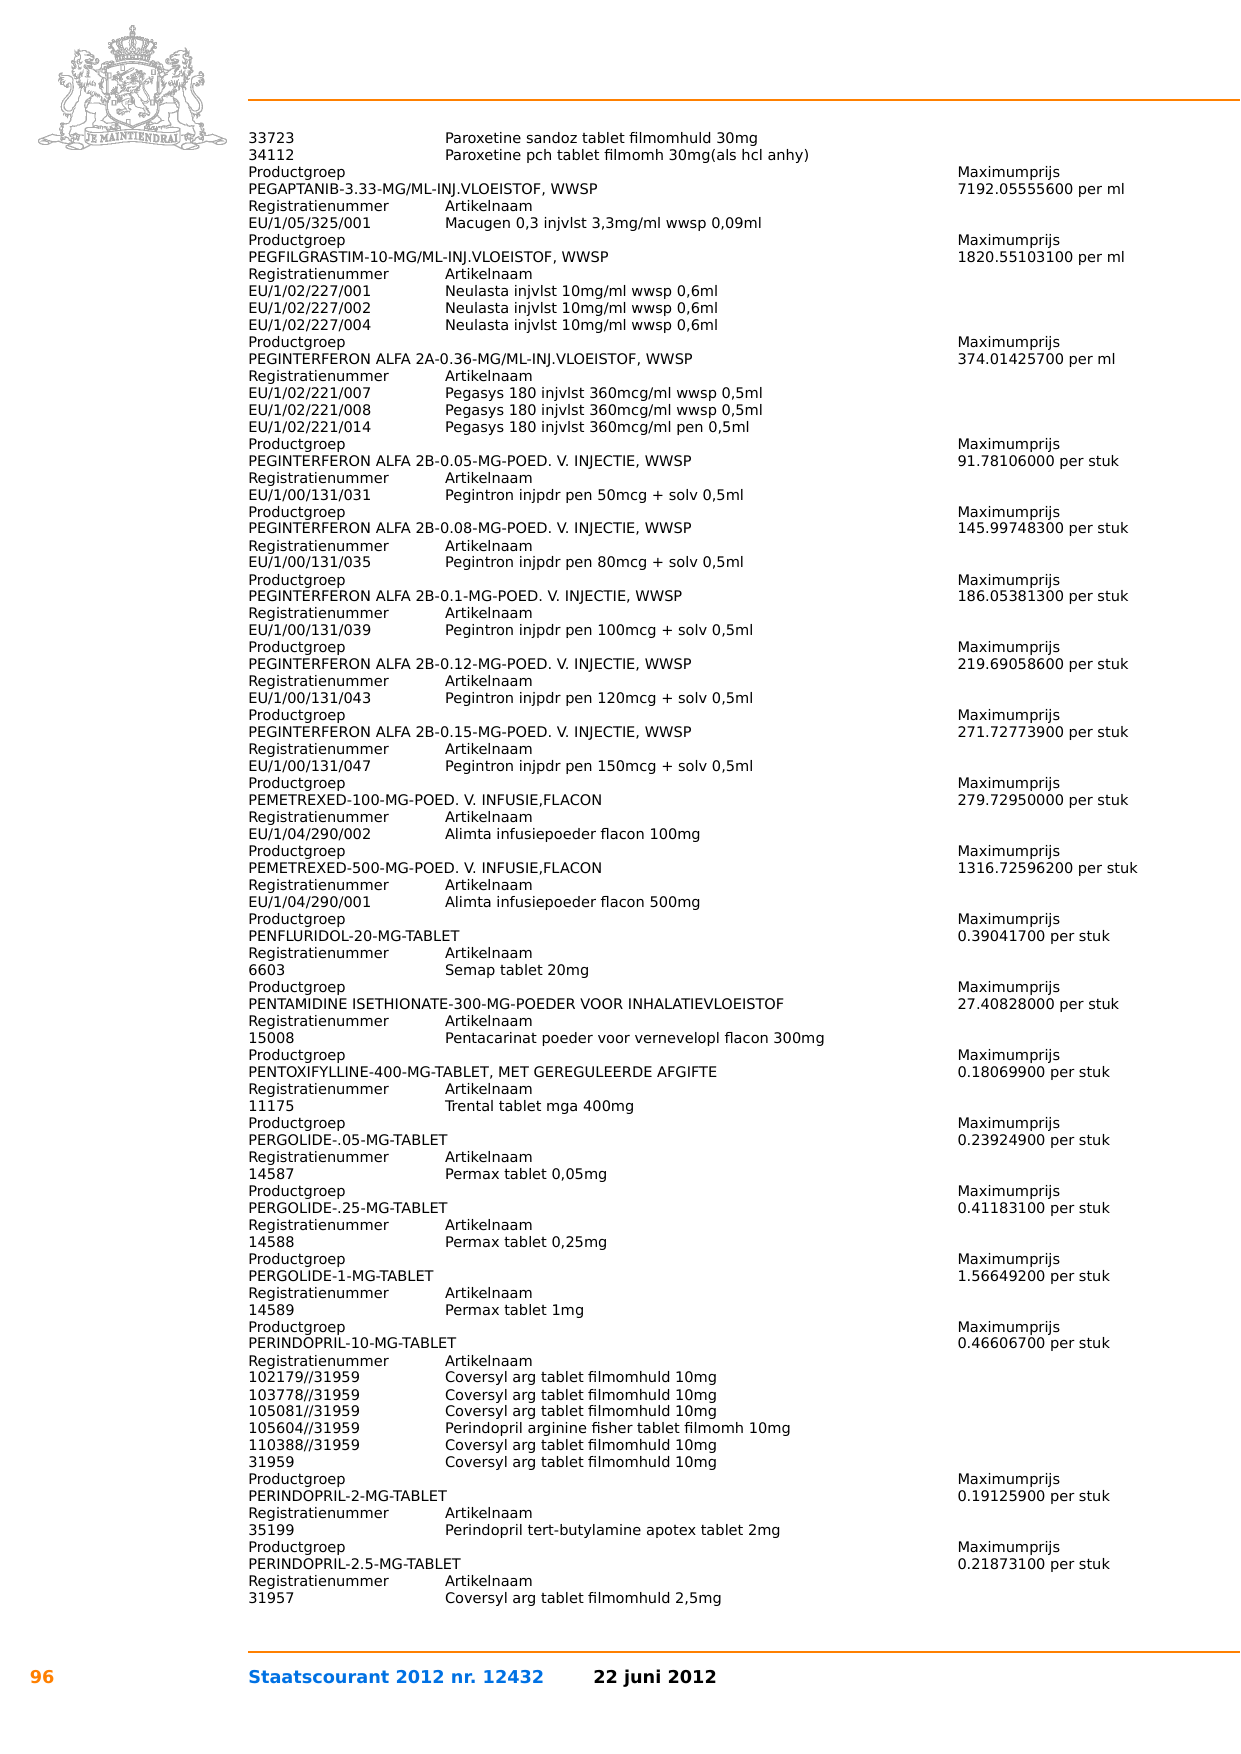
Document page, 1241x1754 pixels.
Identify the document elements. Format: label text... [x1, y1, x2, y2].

table_cell [951, 1217, 1163, 1233]
table_cell [439, 707, 951, 724]
table_cell 0.46606700 per stuk [951, 1335, 1163, 1352]
table_cell [439, 571, 951, 588]
table_cell 1820.55103100 per ml [951, 249, 1163, 266]
table_cell Maximumprijs [951, 843, 1163, 860]
table_cell Artikelnaam [439, 877, 951, 894]
table_cell [439, 1047, 951, 1064]
table_cell [439, 1251, 951, 1267]
table_cell [439, 164, 951, 181]
table_cell Maximumprijs [951, 571, 1163, 588]
table_cell EU/1/05/325/001 [248, 215, 439, 232]
table_cell Productgroep [248, 979, 439, 996]
table_cell [439, 1319, 951, 1335]
table_cell Artikelnaam [439, 673, 951, 690]
table_cell PEGINTERFERON ALFA 2A-0.36-MG/ML-INJ.VLOEISTOF, WWSP [248, 351, 951, 368]
table_cell Maximumprijs [951, 1319, 1163, 1335]
table_cell [951, 385, 1163, 402]
table_cell [951, 554, 1163, 571]
table_cell [951, 1590, 1163, 1607]
table_cell [951, 809, 1163, 826]
table_cell Artikelnaam [439, 1149, 951, 1166]
table_cell 105604//31959 [248, 1420, 439, 1437]
table_cell [951, 1234, 1163, 1251]
table_cell [439, 334, 951, 351]
table_cell Productgroep [248, 164, 439, 181]
table_cell PEMETREXED-500-MG-POED. V. INFUSIE,FLACON [248, 860, 951, 877]
table_cell Registratienummer [248, 266, 439, 283]
table_cell Registratienummer [248, 1285, 439, 1301]
table_cell Maximumprijs [951, 911, 1163, 928]
table_cell Productgroep [248, 639, 439, 656]
table_cell [951, 945, 1163, 962]
table_cell [951, 266, 1163, 283]
table_cell Maximumprijs [951, 1539, 1163, 1556]
table_cell PERINDOPRIL-2.5-MG-TABLET [248, 1556, 951, 1573]
table_cell Pentacarinat poeder voor vernevelopl flacon 300mg [439, 1030, 951, 1047]
table_cell 0.19125900 per stuk [951, 1488, 1163, 1505]
table_cell PERGOLIDE-.25-MG-TABLET [248, 1200, 951, 1217]
table_cell [439, 1539, 951, 1556]
table_cell 11175 [248, 1098, 439, 1115]
table_cell Artikelnaam [439, 1081, 951, 1098]
table_cell 15008 [248, 1030, 439, 1047]
table_cell 14588 [248, 1234, 439, 1251]
table_cell Registratienummer [248, 945, 439, 962]
table_cell Productgroep [248, 571, 439, 588]
table_cell Productgroep [248, 1251, 439, 1267]
table_cell [951, 470, 1163, 486]
table_cell [951, 147, 1163, 164]
table_cell [951, 1420, 1163, 1437]
table_cell [951, 1098, 1163, 1115]
table_cell [951, 1013, 1163, 1030]
table_cell 27.40828000 per stuk [951, 996, 1163, 1013]
table_cell [951, 894, 1163, 911]
table_cell EU/1/00/131/043 [248, 690, 439, 707]
table_cell Maximumprijs [951, 232, 1163, 249]
table_cell EU/1/02/221/014 [248, 419, 439, 436]
table_cell [951, 317, 1163, 334]
table_cell Maximumprijs [951, 707, 1163, 724]
table_cell Trental tablet mga 400mg [439, 1098, 951, 1115]
table_cell EU/1/02/227/001 [248, 283, 439, 300]
table_cell [951, 1166, 1163, 1183]
table_cell Pegasys 180 injvlst 360mcg/ml wwsp 0,5ml [439, 385, 951, 402]
table_cell Coversyl arg tablet filmomhuld 10mg [439, 1369, 951, 1386]
table_cell Artikelnaam [439, 368, 951, 384]
table_cell [439, 1115, 951, 1132]
table_cell Coversyl arg tablet filmomhuld 10mg [439, 1454, 951, 1471]
table_cell PERINDOPRIL-2-MG-TABLET [248, 1488, 951, 1505]
table_cell Artikelnaam [439, 945, 951, 962]
table_cell 0.18069900 per stuk [951, 1064, 1163, 1081]
table_cell 102179//31959 [248, 1369, 439, 1386]
table_cell [439, 504, 951, 520]
table_cell Paroxetine sandoz tablet filmomhuld 30mg [439, 130, 951, 147]
table_cell Maximumprijs [951, 504, 1163, 520]
table_cell Artikelnaam [439, 1353, 951, 1369]
table_cell 1.56649200 per stuk [951, 1268, 1163, 1284]
table_cell 31959 [248, 1454, 439, 1471]
table_cell 33723 [248, 130, 439, 147]
table_cell Pegintron injpdr pen 50mcg + solv 0,5ml [439, 486, 951, 503]
table_cell Perindopril arginine fisher tablet filmomh 10mg [439, 1420, 951, 1437]
table_cell Artikelnaam [439, 809, 951, 826]
table_cell PEGINTERFERON ALFA 2B-0.1-MG-POED. V. INJECTIE, WWSP [248, 588, 951, 605]
table_cell Productgroep [248, 1047, 439, 1064]
table_cell Pegintron injpdr pen 120mcg + solv 0,5ml [439, 690, 951, 707]
table_cell EU/1/04/290/002 [248, 826, 439, 843]
table_cell [439, 436, 951, 452]
table_cell Productgroep [248, 1471, 439, 1488]
table_cell [439, 232, 951, 249]
table_cell Registratienummer [248, 198, 439, 215]
table_cell [951, 486, 1163, 503]
table_cell Productgroep [248, 232, 439, 249]
table_cell EU/1/04/290/001 [248, 894, 439, 911]
table_cell [439, 911, 951, 928]
table_cell [951, 1301, 1163, 1318]
table_cell Artikelnaam [439, 1013, 951, 1030]
table_cell 103778//31959 [248, 1386, 439, 1403]
picture [38, 25, 227, 150]
table_cell 0.21873100 per stuk [951, 1556, 1163, 1573]
table_cell Registratienummer [248, 809, 439, 826]
table_cell Alimta infusiepoeder flacon 100mg [439, 826, 951, 843]
table_cell Pegasys 180 injvlst 360mcg/ml pen 0,5ml [439, 419, 951, 436]
table_cell [439, 979, 951, 996]
table_cell Maximumprijs [951, 1251, 1163, 1267]
table_cell [951, 605, 1163, 622]
table_cell [951, 300, 1163, 317]
table_cell Registratienummer [248, 470, 439, 486]
table_cell Permax tablet 1mg [439, 1301, 951, 1318]
table_cell Artikelnaam [439, 605, 951, 622]
table_cell Registratienummer [248, 605, 439, 622]
table_cell [951, 690, 1163, 707]
table_cell [951, 1403, 1163, 1420]
table_cell Productgroep [248, 334, 439, 351]
table_cell [951, 1437, 1163, 1454]
table_cell Productgroep [248, 504, 439, 520]
table_cell Artikelnaam [439, 266, 951, 283]
table_cell [951, 962, 1163, 979]
table_cell Artikelnaam [439, 198, 951, 215]
table_cell 34112 [248, 147, 439, 164]
table_cell 0.41183100 per stuk [951, 1200, 1163, 1217]
table_cell Maximumprijs [951, 1183, 1163, 1199]
table_cell 145.99748300 per stuk [951, 520, 1163, 537]
table_cell Pegintron injpdr pen 150mcg + solv 0,5ml [439, 758, 951, 775]
table_cell Maximumprijs [951, 979, 1163, 996]
table_cell Coversyl arg tablet filmomhuld 10mg [439, 1403, 951, 1420]
table_cell Perindopril tert-butylamine apotex tablet 2mg [439, 1522, 951, 1539]
table_cell EU/1/00/131/035 [248, 554, 439, 571]
table_cell [951, 419, 1163, 436]
table_cell Registratienummer [248, 877, 439, 894]
table_cell Registratienummer [248, 673, 439, 690]
table_cell 1316.72596200 per stuk [951, 860, 1163, 877]
table_cell Artikelnaam [439, 741, 951, 758]
table_cell Macugen 0,3 injvlst 3,3mg/ml wwsp 0,09ml [439, 215, 951, 232]
table_cell [951, 877, 1163, 894]
table_cell [951, 1573, 1163, 1590]
table_cell PEGINTERFERON ALFA 2B-0.15-MG-POED. V. INJECTIE, WWSP [248, 724, 951, 741]
table_cell 0.23924900 per stuk [951, 1132, 1163, 1149]
table_cell PEGAPTANIB-3.33-MG/ML-INJ.VLOEISTOF, WWSP [248, 181, 951, 198]
table_cell [951, 622, 1163, 639]
table_cell PENTAMIDINE ISETHIONATE-300-MG-POEDER VOOR INHALATIEVLOEISTOF [248, 996, 951, 1013]
table_cell [951, 1454, 1163, 1471]
table_cell [951, 1081, 1163, 1098]
table_cell Artikelnaam [439, 1505, 951, 1522]
table_cell Registratienummer [248, 1353, 439, 1369]
table_cell 14587 [248, 1166, 439, 1183]
table_cell PEGINTERFERON ALFA 2B-0.08-MG-POED. V. INJECTIE, WWSP [248, 520, 951, 537]
table_cell 6603 [248, 962, 439, 979]
table_cell Pegasys 180 injvlst 360mcg/ml wwsp 0,5ml [439, 402, 951, 418]
table_cell Maximumprijs [951, 1115, 1163, 1132]
table_cell [951, 826, 1163, 843]
table_cell Artikelnaam [439, 1285, 951, 1301]
table_cell Productgroep [248, 1183, 439, 1199]
table_cell [951, 741, 1163, 758]
table_cell [951, 1369, 1163, 1386]
table_cell Maximumprijs [951, 334, 1163, 351]
table_cell Maximumprijs [951, 1471, 1163, 1488]
table_cell PEMETREXED-100-MG-POED. V. INFUSIE,FLACON [248, 792, 951, 809]
table_cell 271.72773900 per stuk [951, 724, 1163, 741]
table_cell Neulasta injvlst 10mg/ml wwsp 0,6ml [439, 300, 951, 317]
table_cell [951, 283, 1163, 300]
table_cell EU/1/00/131/031 [248, 486, 439, 503]
table_cell Registratienummer [248, 1505, 439, 1522]
table_cell Coversyl arg tablet filmomhuld 10mg [439, 1437, 951, 1454]
table_cell Artikelnaam [439, 538, 951, 554]
table_cell Registratienummer [248, 1013, 439, 1030]
table_cell Artikelnaam [439, 1573, 951, 1590]
table_cell Productgroep [248, 1539, 439, 1556]
table_cell Artikelnaam [439, 470, 951, 486]
table_cell PERINDOPRIL-10-MG-TABLET [248, 1335, 951, 1352]
table_cell Artikelnaam [439, 1217, 951, 1233]
table_cell 279.72950000 per stuk [951, 792, 1163, 809]
table_cell 0.39041700 per stuk [951, 928, 1163, 945]
table_cell Productgroep [248, 436, 439, 452]
table_cell [951, 1285, 1163, 1301]
table_cell [439, 1471, 951, 1488]
table_cell EU/1/02/221/007 [248, 385, 439, 402]
table_cell Registratienummer [248, 368, 439, 384]
table_cell Registratienummer [248, 538, 439, 554]
table_cell Pegintron injpdr pen 80mcg + solv 0,5ml [439, 554, 951, 571]
table_cell 219.69058600 per stuk [951, 656, 1163, 673]
table_cell 186.05381300 per stuk [951, 588, 1163, 605]
table_cell [951, 758, 1163, 775]
table_cell Neulasta injvlst 10mg/ml wwsp 0,6ml [439, 317, 951, 334]
table_cell 7192.05555600 per ml [951, 181, 1163, 198]
table_cell [439, 843, 951, 860]
table_cell [439, 775, 951, 792]
table_cell Maximumprijs [951, 436, 1163, 452]
table_cell PEGFILGRASTIM-10-MG/ML-INJ.VLOEISTOF, WWSP [248, 249, 951, 266]
table_cell [951, 1030, 1163, 1047]
table_cell PERGOLIDE-1-MG-TABLET [248, 1268, 951, 1284]
table_cell [951, 1353, 1163, 1369]
table_cell [951, 402, 1163, 418]
table_cell [951, 1386, 1163, 1403]
table_cell Maximumprijs [951, 775, 1163, 792]
table_cell 35199 [248, 1522, 439, 1539]
table_cell [439, 1183, 951, 1199]
table_cell Semap tablet 20mg [439, 962, 951, 979]
table_cell Registratienummer [248, 741, 439, 758]
table_cell Maximumprijs [951, 1047, 1163, 1064]
table_cell PEGINTERFERON ALFA 2B-0.12-MG-POED. V. INJECTIE, WWSP [248, 656, 951, 673]
table_cell Coversyl arg tablet filmomhuld 10mg [439, 1386, 951, 1403]
table_cell EU/1/00/131/047 [248, 758, 439, 775]
table_cell EU/1/02/227/002 [248, 300, 439, 317]
table_cell [951, 368, 1163, 384]
table_cell Coversyl arg tablet filmomhuld 2,5mg [439, 1590, 951, 1607]
table_cell [951, 215, 1163, 232]
table_cell Permax tablet 0,25mg [439, 1234, 951, 1251]
table_cell Alimta infusiepoeder flacon 500mg [439, 894, 951, 911]
table_cell EU/1/00/131/039 [248, 622, 439, 639]
table_cell [951, 198, 1163, 215]
table_cell Neulasta injvlst 10mg/ml wwsp 0,6ml [439, 283, 951, 300]
table_cell Productgroep [248, 911, 439, 928]
table_cell 91.78106000 per stuk [951, 453, 1163, 469]
table_cell Registratienummer [248, 1217, 439, 1233]
table_cell Permax tablet 0,05mg [439, 1166, 951, 1183]
table_cell PENFLURIDOL-20-MG-TABLET [248, 928, 951, 945]
table_cell PERGOLIDE-.05-MG-TABLET [248, 1132, 951, 1149]
table_cell Maximumprijs [951, 164, 1163, 181]
table_cell 14589 [248, 1301, 439, 1318]
table_cell [951, 1149, 1163, 1166]
table_cell Productgroep [248, 1115, 439, 1132]
table_cell Registratienummer [248, 1573, 439, 1590]
table_cell 374.01425700 per ml [951, 351, 1163, 368]
table_cell [951, 673, 1163, 690]
table_cell [439, 639, 951, 656]
table_cell Registratienummer [248, 1081, 439, 1098]
table_cell 105081//31959 [248, 1403, 439, 1420]
table_cell Paroxetine pch tablet filmomh 30mg(als hcl anhy) [439, 147, 951, 164]
table_cell [951, 1505, 1163, 1522]
table_cell [951, 130, 1163, 147]
table_cell Productgroep [248, 843, 439, 860]
table_cell Productgroep [248, 1319, 439, 1335]
table_cell Productgroep [248, 707, 439, 724]
table_cell Pegintron injpdr pen 100mcg + solv 0,5ml [439, 622, 951, 639]
table_cell EU/1/02/221/008 [248, 402, 439, 418]
table_cell Productgroep [248, 775, 439, 792]
table_cell [951, 1522, 1163, 1539]
table_cell EU/1/02/227/004 [248, 317, 439, 334]
table_cell PEGINTERFERON ALFA 2B-0.05-MG-POED. V. INJECTIE, WWSP [248, 453, 951, 469]
table_cell Registratienummer [248, 1149, 439, 1166]
table_cell 31957 [248, 1590, 439, 1607]
table_cell PENTOXIFYLLINE-400-MG-TABLET, MET GEREGULEERDE AFGIFTE [248, 1064, 951, 1081]
table_cell 110388//31959 [248, 1437, 439, 1454]
table_cell Maximumprijs [951, 639, 1163, 656]
table_cell [951, 538, 1163, 554]
